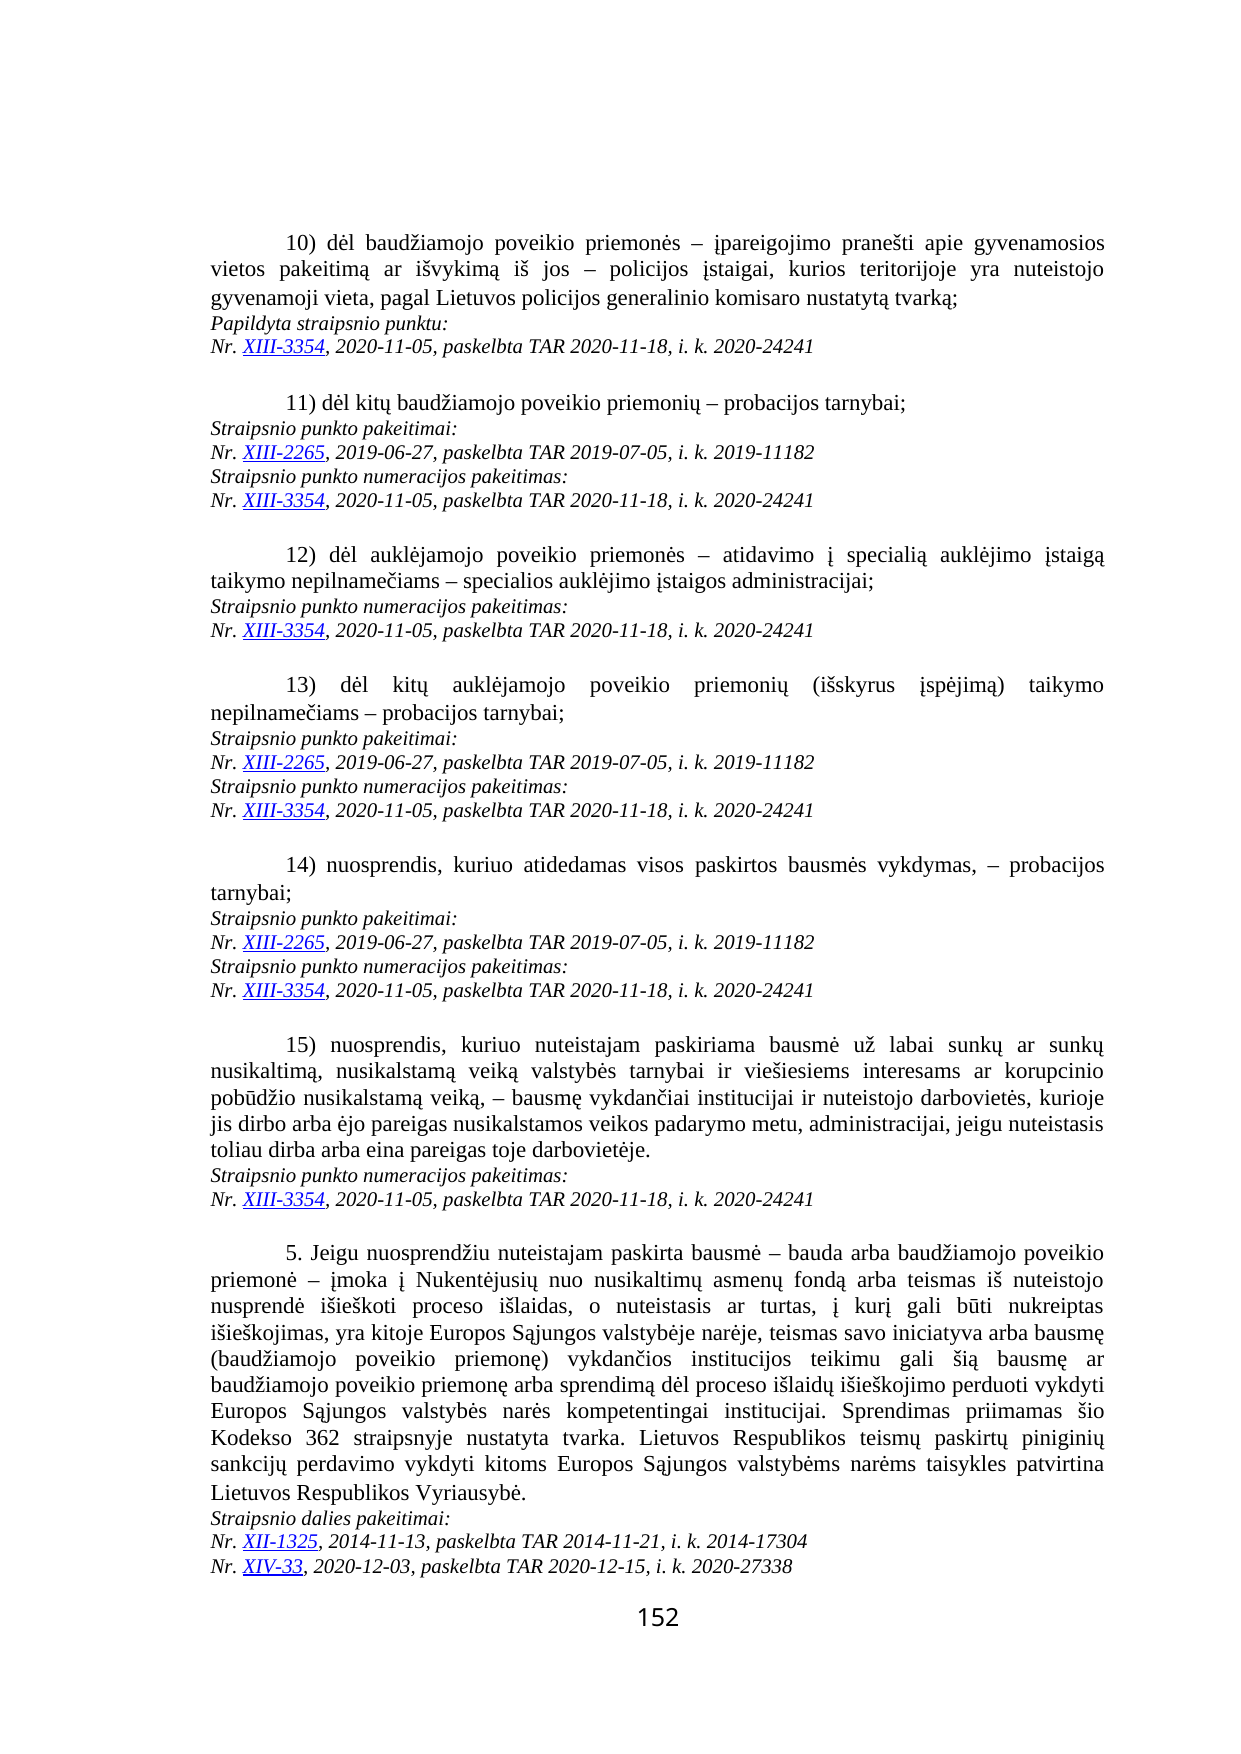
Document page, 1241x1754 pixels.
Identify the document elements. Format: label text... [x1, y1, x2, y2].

text Nr. XIII-3354, 2020-11-05, paskelbta TAR 2020-11-18, i. k. 2020-24241 [210, 798, 1105, 822]
text Nr. XIII-3354, 2020-11-05, paskelbta TAR 2020-11-18, i. k. 2020-24241 [210, 618, 1105, 642]
text 11) dėl kitų baudžiamojo poveikio priemonių – probacijos tarnybai; [210, 387, 1105, 416]
text 12) dėl auklėjamojo poveikio priemonės – atidavimo į specialią auklėjimo įstaigą taikymo nepilnamečiams – specialios auklėjimo įstaigos administracijai; [210, 541, 1105, 594]
text Nr. XII-1325, 2014-11-13, paskelbta TAR 2014-11-21, i. k. 2014-17304 [210, 1529, 1105, 1553]
text Nr. XIII-2265, 2019-06-27, paskelbta TAR 2019-07-05, i. k. 2019-11182 [210, 440, 1105, 464]
text Nr. XIII-3354, 2020-11-05, paskelbta TAR 2020-11-18, i. k. 2020-24241 [210, 1187, 1105, 1211]
text Nr. XIII-2265, 2019-06-27, paskelbta TAR 2019-07-05, i. k. 2019-11182 [210, 930, 1105, 954]
text Straipsnio punkto pakeitimai: [210, 416, 1105, 440]
text Straipsnio dalies pakeitimai: [210, 1505, 1105, 1529]
text Nr. XIV-33, 2020-12-03, paskelbta TAR 2020-12-15, i. k. 2020-27338 [210, 1553, 1105, 1578]
text Papildyta straipsnio punktu: [210, 310, 1105, 334]
text 5. Jeigu nuosprendžiu nuteistajam paskirta bausmė – bauda arba baudžiamojo poveikio priemonė – įmoka į Nukentėjusių nuo nusikaltimų asmenų fondą arba teismas iš nuteistojo nusprendė išieškoti proceso išlaidas, o nuteistasis ar turtas, į kurį gali būti nukreiptas išieškojimas, yra kitoje Europos Sąjungos valstybėje narėje, teismas savo iniciatyva arba bausmę (baudžiamojo poveikio priemonę) vykdančios institucijos teikimu gali šią bausmę ar baudžiamojo poveikio priemonę arba sprendimą dėl proceso išlaidų išieškojimo perduoti vykdyti Europos Sąjungos valstybės narės kompetentingai institucijai. Sprendimas priimamas šio Kodekso 362 straipsnyje nustatyta tvarka. Lietuvos Respublikos teismų paskirtų piniginių sankcijų perdavimo vykdyti kitoms Europos Sąjungos valstybėms narėms taisykles patvirtina Lietuvos Respublikos Vyriausybė. [210, 1239, 1105, 1505]
text Straipsnio punkto numeracijos pakeitimas: [210, 1163, 1105, 1187]
text 14) nuosprendis, kuriuo atidedamas visos paskirtos bausmės vykdymas, – probacijos tarnybai; [210, 851, 1105, 906]
text Straipsnio punkto pakeitimai: [210, 906, 1105, 930]
text Nr. XIII-3354, 2020-11-05, paskelbta TAR 2020-11-18, i. k. 2020-24241 [210, 978, 1105, 1002]
text Straipsnio punkto numeracijos pakeitimas: [210, 954, 1105, 978]
text Nr. XIII-3354, 2020-11-05, paskelbta TAR 2020-11-18, i. k. 2020-24241 [210, 488, 1105, 512]
text Straipsnio punkto numeracijos pakeitimas: [210, 464, 1105, 488]
text 13) dėl kitų auklėjamojo poveikio priemonių (išskyrus įspėjimą) taikymo nepilnamečiams – probacijos tarnybai; [210, 671, 1105, 726]
text Nr. XIII-3354, 2020-11-05, paskelbta TAR 2020-11-18, i. k. 2020-24241 [210, 334, 1105, 358]
text Nr. XIII-2265, 2019-06-27, paskelbta TAR 2019-07-05, i. k. 2019-11182 [210, 750, 1105, 774]
text 15) nuosprendis, kuriuo nuteistajam paskiriama bausmė už labai sunkų ar sunkų nusikaltimą, nusikalstamą veiką valstybės tarnybai ir viešiesiems interesams ar korupcinio pobūdžio nusikalstamą veiką, – bausmę vykdančiai institucijai ir nuteistojo darbovietės, kurioje jis dirbo arba ėjo pareigas nusikalstamos veikos padarymo metu, administracijai, jeigu nuteistasis toliau dirba arba eina pareigas toje darbovietėje. [210, 1031, 1105, 1163]
text Straipsnio punkto numeracijos pakeitimas: [210, 774, 1105, 798]
text Straipsnio punkto pakeitimai: [210, 726, 1105, 750]
text 10) dėl baudžiamojo poveikio priemonės – įpareigojimo pranešti apie gyvenamosios vietos pakeitimą ar išvykimą iš jos – policijos įstaigai, kurios teritorijoje yra nuteistojo gyvenamoji vieta, pagal Lietuvos policijos generalinio komisaro nustatytą tvarką; [210, 229, 1105, 310]
text Straipsnio punkto numeracijos pakeitimas: [210, 594, 1105, 618]
